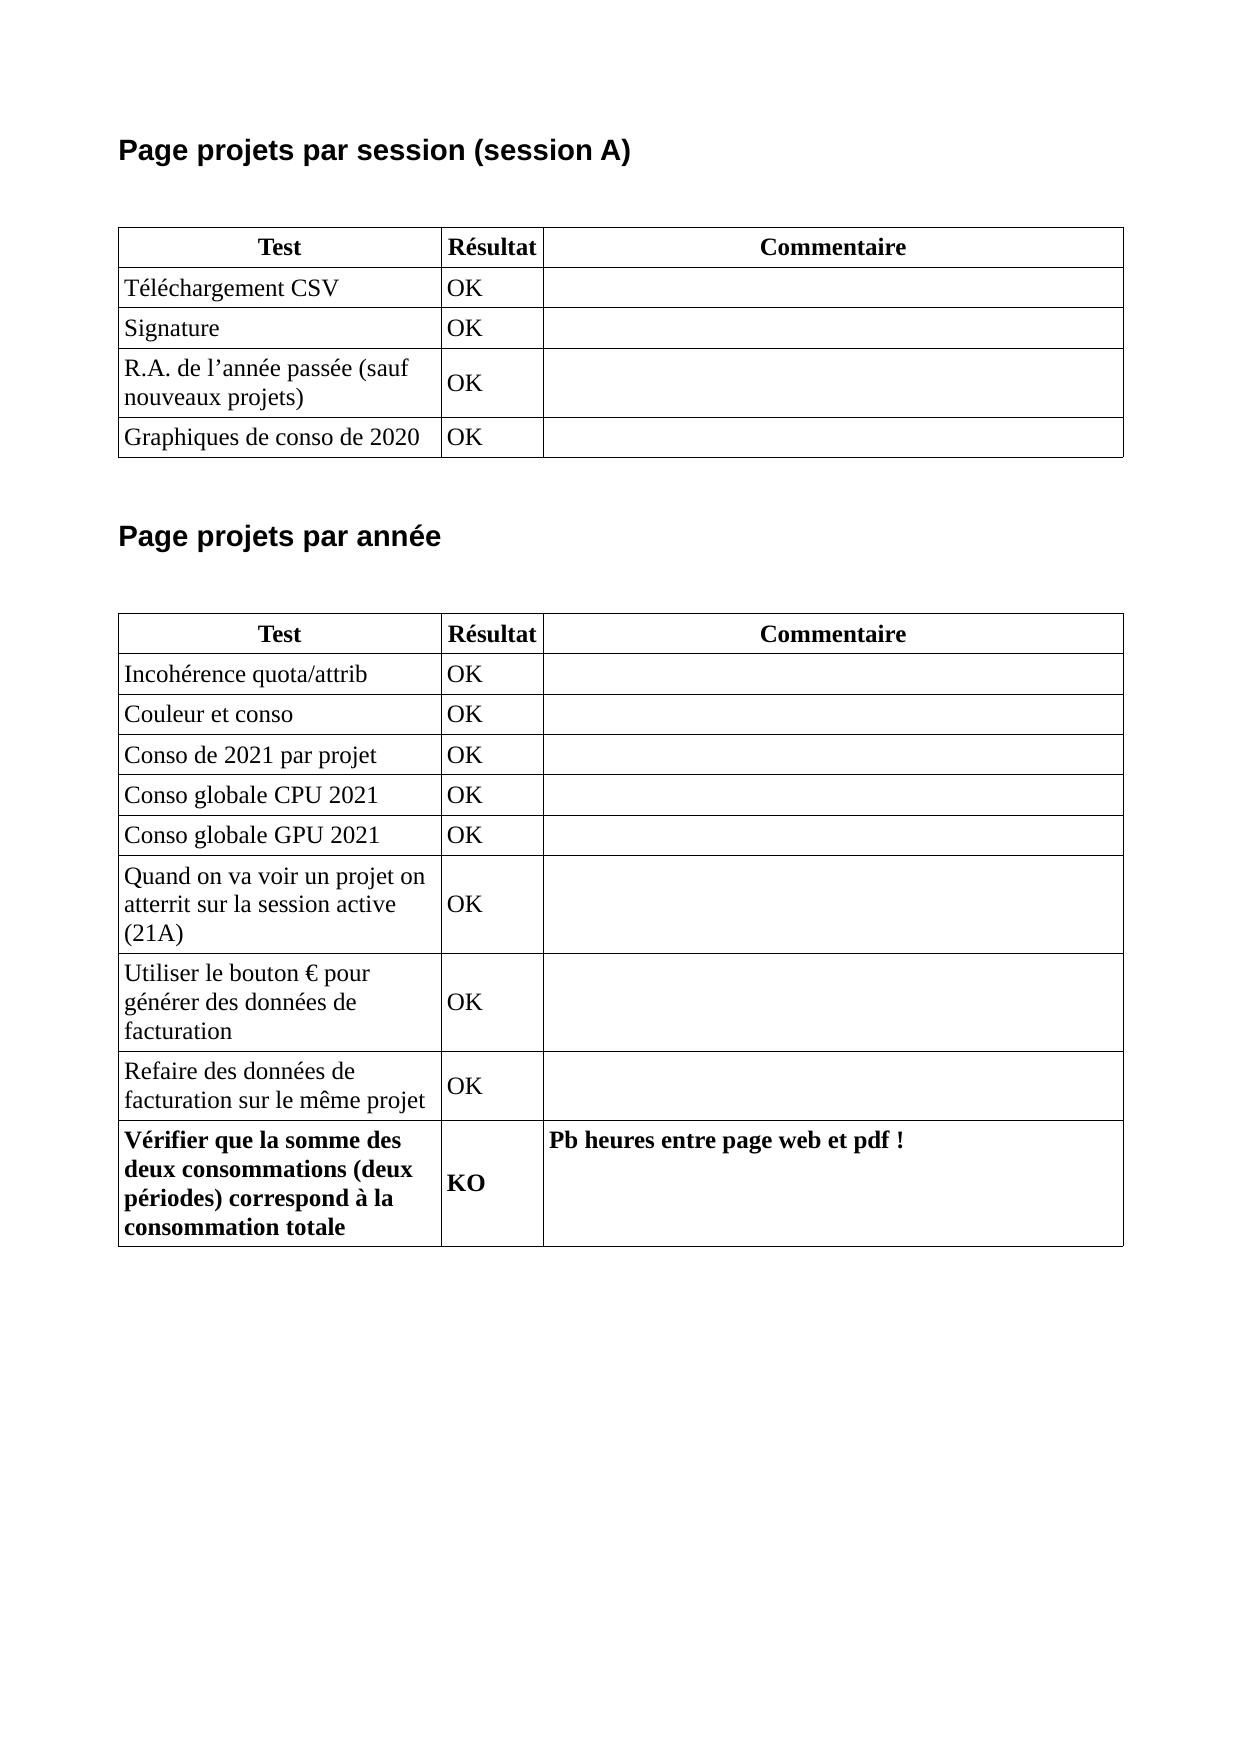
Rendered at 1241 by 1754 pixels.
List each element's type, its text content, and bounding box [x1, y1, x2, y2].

table_cell [544, 349, 1123, 417]
subtitle Page projets par année [118, 519, 1122, 553]
table_cell [544, 268, 1123, 307]
table_header Résultat [442, 614, 543, 653]
table_cell OK [442, 954, 543, 1051]
table_cell Vérifier que la somme des deux consommations (deux périodes) correspond à la consommation totale [119, 1121, 441, 1246]
table_cell OK [442, 308, 543, 347]
table_cell [544, 954, 1123, 1051]
table_cell [544, 695, 1123, 734]
table_cell OK [442, 349, 543, 417]
table_cell Téléchargement CSV [119, 268, 441, 307]
table_cell [544, 856, 1123, 953]
table_cell [544, 654, 1123, 694]
table_cell [544, 735, 1123, 774]
table_cell R.A. de l’année passée (sauf nouveaux projets) [119, 349, 441, 417]
table_cell OK [442, 695, 543, 734]
table_cell Conso globale GPU 2021 [119, 816, 441, 855]
table_cell [544, 1052, 1123, 1119]
table_cell [544, 418, 1123, 457]
table_header Commentaire [544, 614, 1123, 653]
table_cell OK [442, 735, 543, 774]
table_cell Refaire des données de facturation sur le même projet [119, 1052, 441, 1119]
table_cell [544, 816, 1123, 855]
table_cell Pb heures entre page web et pdf ! [544, 1121, 1123, 1246]
table_cell KO [442, 1121, 543, 1246]
table_cell OK [442, 816, 543, 855]
table_cell Conso globale CPU 2021 [119, 775, 441, 814]
table_cell OK [442, 856, 543, 953]
table_cell OK [442, 418, 543, 457]
table_cell OK [442, 268, 543, 307]
table_header Test [119, 228, 441, 267]
table_cell Graphiques de conso de 2020 [119, 418, 441, 457]
table_header Test [119, 614, 441, 653]
table_cell Couleur et conso [119, 695, 441, 734]
table_cell Conso de 2021 par projet [119, 735, 441, 774]
table_cell Utiliser le bouton € pour générer des données de facturation [119, 954, 441, 1051]
table_header Résultat [442, 228, 543, 267]
table_cell Quand on va voir un projet on atterrit sur la session active (21A) [119, 856, 441, 953]
table_header Commentaire [544, 228, 1123, 267]
subtitle Page projets par session (session A) [118, 133, 1122, 166]
table_cell OK [442, 654, 543, 694]
table_cell OK [442, 775, 543, 814]
table_cell [544, 308, 1123, 347]
table_cell OK [442, 1052, 543, 1119]
table_cell Signature [119, 308, 441, 347]
table_cell [544, 775, 1123, 814]
table_cell Incohérence quota/attrib [119, 654, 441, 694]
